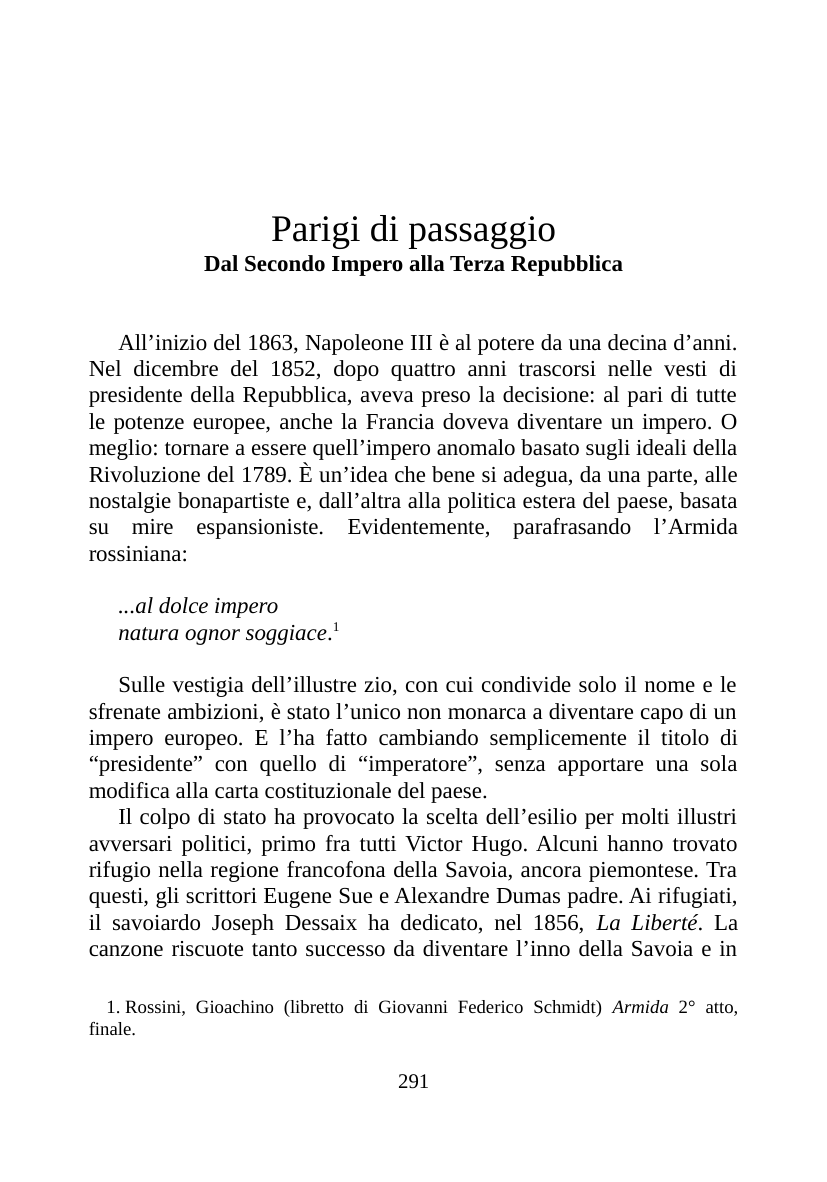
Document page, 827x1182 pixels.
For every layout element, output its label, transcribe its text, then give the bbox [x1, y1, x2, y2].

text Il colpo di stato ha provocato la scelta dell’esilio per molti illustri avversari politici, primo fra tutti Victor Hugo. Alcuni hanno trovato rifugio nella regione francofona della Savoia, ancora piemontese. Tra questi, gli scrittori Eugene Sue e Alexandre Dumas padre. Ai rifugiati, il savoiardo Joseph Dessaix ha dedicato, nel 1856, La Liberté. La canzone riscuote tanto successo da diventare l’inno della Savoia e in [88, 803, 738, 961]
text natura ognor soggiace. [88, 619, 738, 645]
text ...al dolce impero [88, 592, 738, 619]
subtitle Dal Secondo Impero alla Terza Repubblica [88, 250, 738, 276]
text Rossini, Gioachino (libretto di Giovanni Federico Schmidt) Armida 2° atto, finale. [88, 996, 738, 1039]
text Sulle vestigia dell’illustre zio, con cui condivide solo il nome e le sfrenate ambizioni, è stato l’unico non monarca a diventare capo di un impero europeo. E l’ha fatto cambiando semplicemente il titolo di “presidente” con quello di “imperatore”, senza apportare una sola modifica alla carta costituzionale del paese. [88, 671, 738, 803]
text All’inizio del 1863, Napoleone III è al potere da una decina d’anni. Nel dicembre del 1852, dopo quattro anni trascorsi nelle vesti di presidente della Repubblica, aveva preso la decisione: al pari di tutte le potenze europee, anche la Francia doveva diventare un impero. O meglio: tornare a essere quell’impero anomalo basato sugli ideali della Rivoluzione del 1789. È un’idea che bene si adegua, da una parte, alle nostalgie bonapartiste e, dall’altra alla politica estera del paese, basata su mire espansioniste. Evidentemente, parafrasando l’Armida rossiniana: [88, 329, 738, 566]
subtitle Parigi di passaggio [88, 207, 738, 250]
